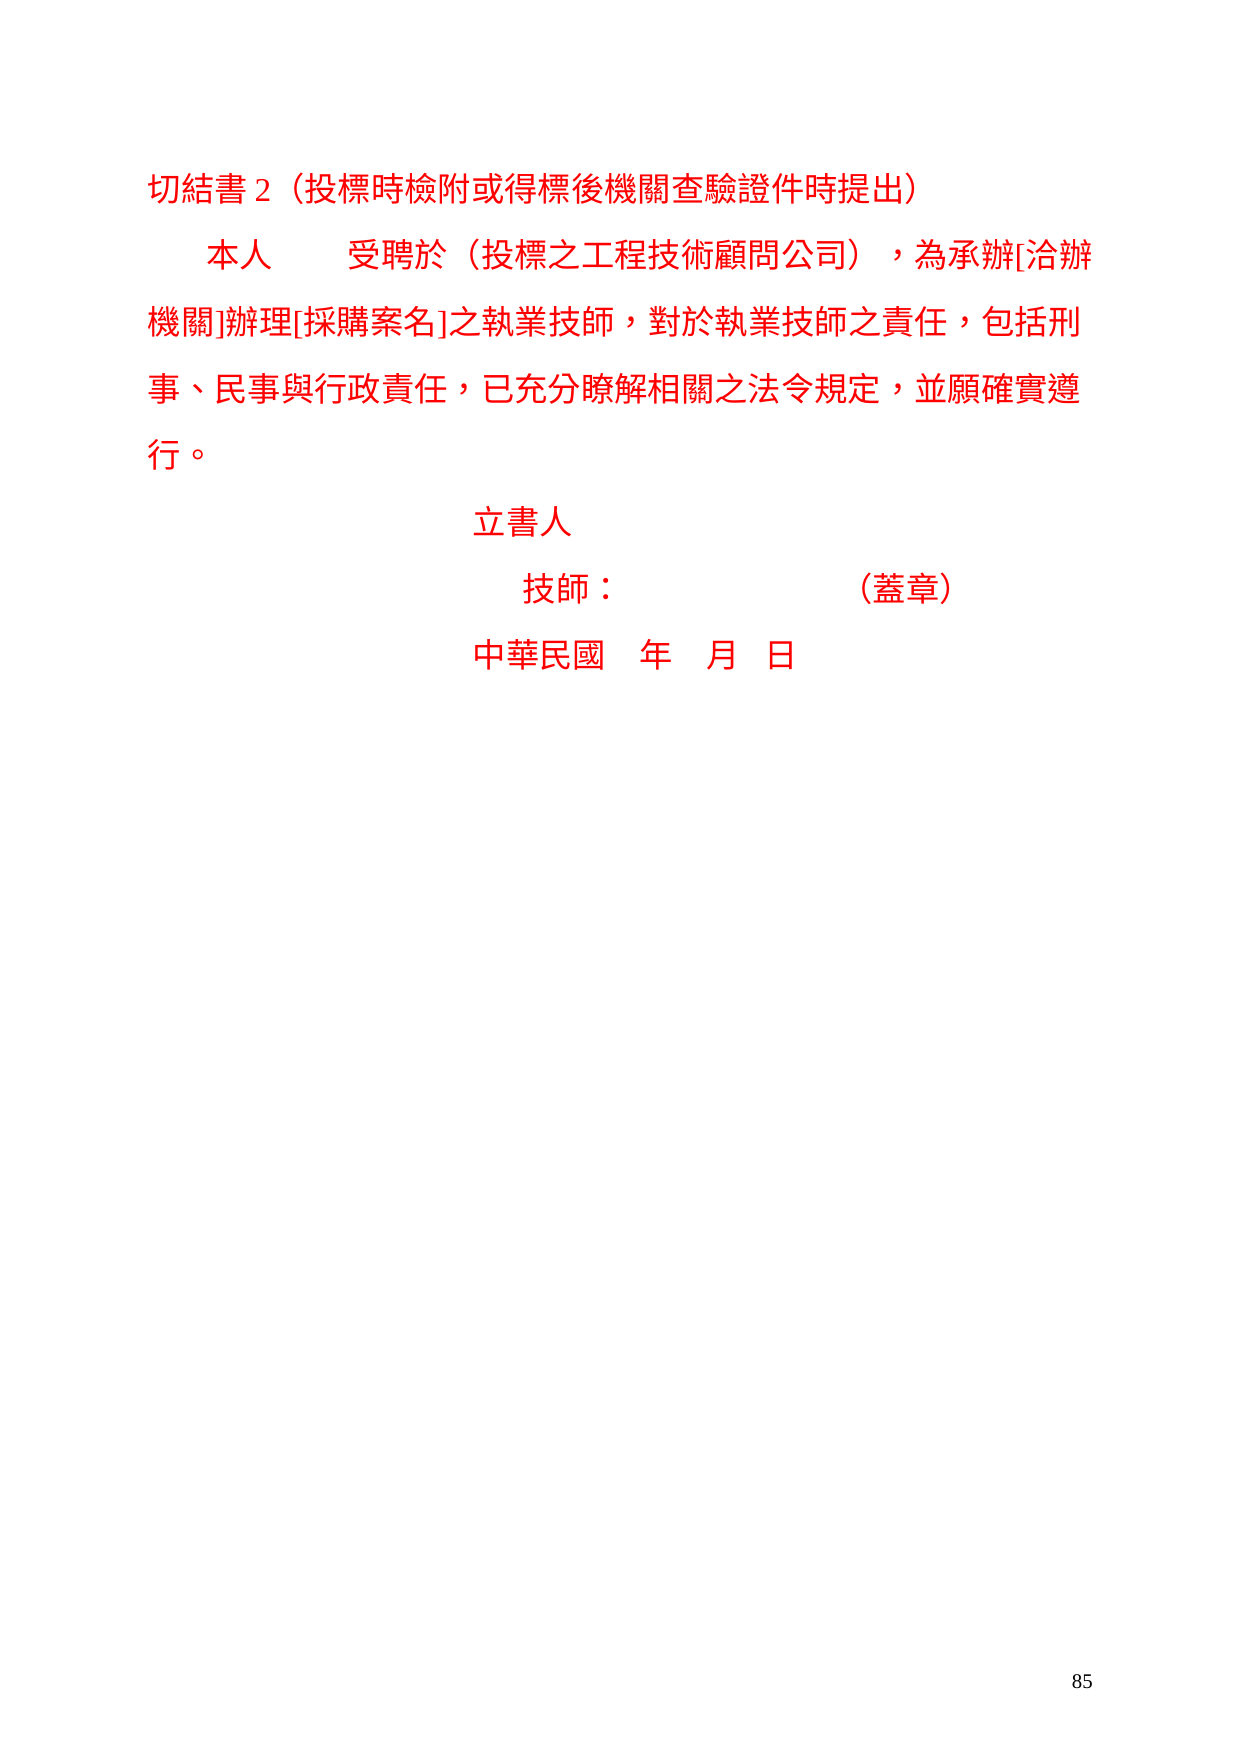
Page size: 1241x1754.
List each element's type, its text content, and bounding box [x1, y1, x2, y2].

text 立書人 [473, 481, 1092, 548]
text 切結書2（投標時檢附或得標後機關查驗證件時提出） [148, 148, 1092, 214]
text 本人 受聘於（投標之工程技術顧問公司），為承辦[洽辦機關]辦理[採購案名]之執業技師，對於執業技師之責任，包括刑事、民事與行政責任，已充分瞭解相關之法令規定，並願確實遵行。 [148, 214, 1092, 481]
text 中華民國 年 月 日 [473, 614, 1092, 681]
text 技師： （蓋章） [523, 548, 1092, 614]
